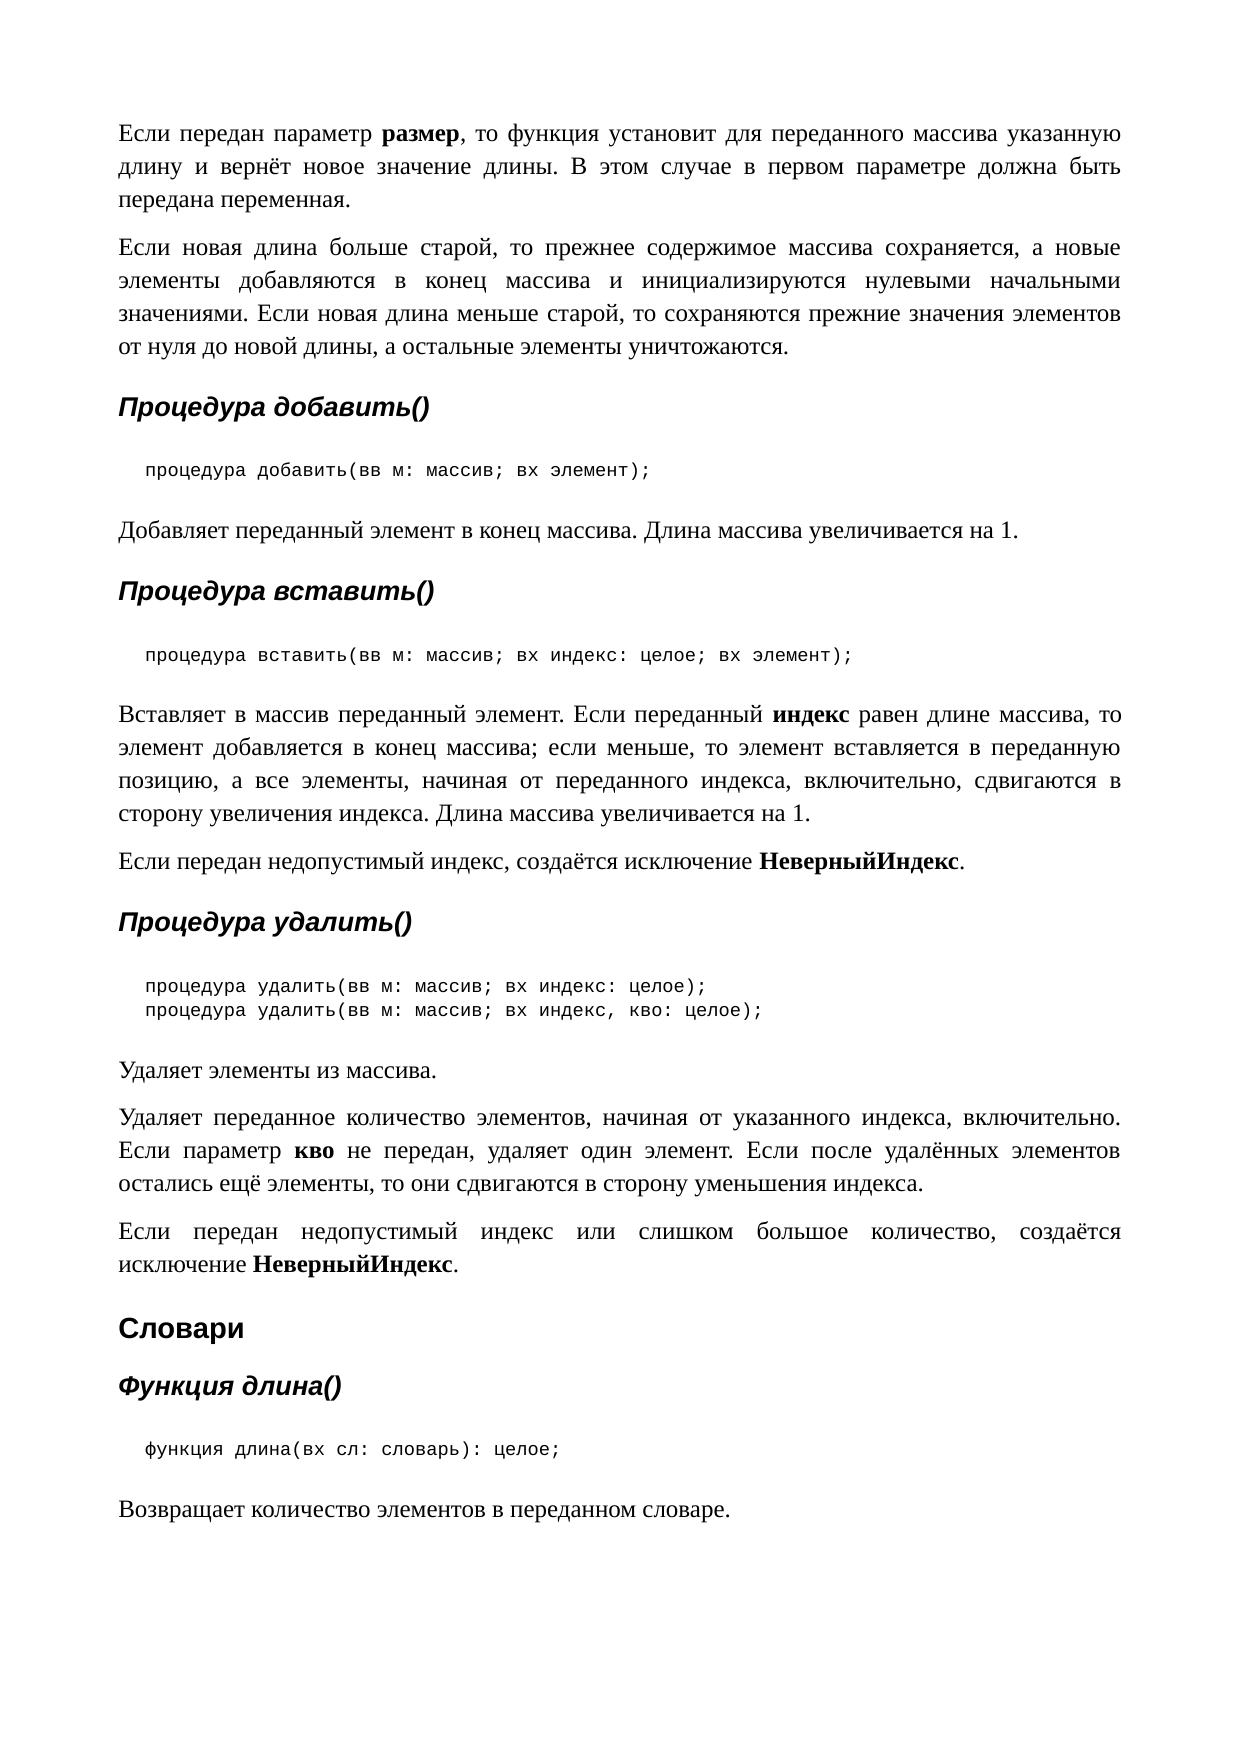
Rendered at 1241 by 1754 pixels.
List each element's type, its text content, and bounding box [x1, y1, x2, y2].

subtitle Процедура удалить() [118, 906, 1122, 937]
subtitle Процедура добавить() [118, 391, 1122, 422]
text Если передан недопустимый индекс, создаётся исключение НеверныйИндекс. [118, 846, 1122, 875]
subtitle Процедура вставить() [118, 575, 1122, 606]
subtitle Функция длина() [118, 1370, 1122, 1401]
text Удаляет переданное количество элементов, начиная от указанного индекса, включительно. Если параметр кво не передан, удаляет один элемент. Если после удалённых элементов остались ещё элементы, то они сдвигаются в сторону уменьшения индекса. [118, 1102, 1122, 1197]
text процедура удалить(вв м: массив; вх индекс, кво: целое); [136, 992, 1104, 1031]
text Если передан недопустимый индекс или слишком большое количество, создаётся исключение НеверныйИндекс. [118, 1216, 1122, 1278]
text процедура вставить(вв м: массив; вх индекс: целое; вх элемент); [136, 637, 1104, 676]
text Если новая длина больше старой, то прежнее содержимое массива сохраняется, а новые элементы добавляются в конец массива и инициализируются нулевыми начальными значениями. Если новая длина меньше старой, то сохраняются прежние значения элементов от нуля до новой длины, а остальные элементы уничтожаются. [118, 232, 1122, 359]
text Если передан параметр размер, то функция установит для переданного массива указанную длину и вернёт новое значение длины. В этом случае в первом параметре должна быть передана переменная. [118, 118, 1122, 213]
text функция длина(вх сл: словарь): целое; [136, 1431, 1104, 1470]
text Удаляет элементы из массива. [118, 1055, 1122, 1083]
text процедура удалить(вв м: массив; вх индекс: целое); [136, 968, 1104, 992]
text процедура добавить(вв м: массив; вх элемент); [136, 452, 1104, 491]
text Возвращает количество элементов в переданном словаре. [118, 1494, 1122, 1523]
text Вставляет в массив переданный элемент. Если переданный индекс равен длине массива, то элемент добавляется в конец массива; если меньше, то элемент вставляется в переданную позицию, а все элементы, начиная от переданного индекса, включительно, сдвигаются в сторону увеличения индекса. Длина массива увеличивается на 1. [118, 699, 1122, 827]
subtitle Словари [118, 1311, 1122, 1345]
text Добавляет переданный элемент в конец массива. Длина массива увеличивается на 1. [118, 515, 1122, 544]
